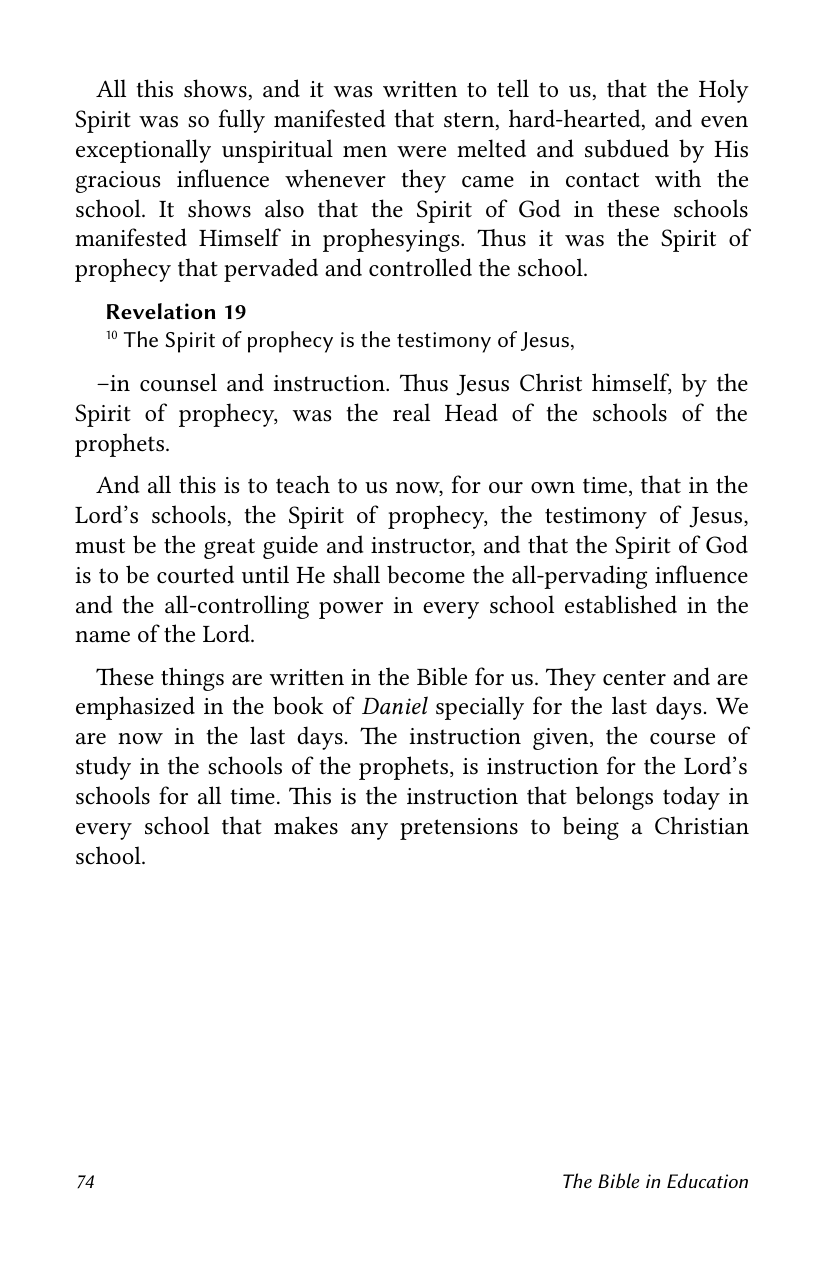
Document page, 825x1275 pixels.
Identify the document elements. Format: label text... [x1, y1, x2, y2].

text –in counsel and instruction. Thus Jesus Christ himself, by the Spirit of prophecy, was the real Head of the schools of the prophets. [75, 369, 750, 458]
text Revelation 19 [105, 299, 750, 325]
text These things are written in the Bible for us. They center and are emphasized in the book of Daniel specially for the last days. We are now in the last days. The instruction given, the course of study in the schools of the prophets, is instruction for the Lord’s schools for all time. This is the instruction that belongs today in every school that makes any pretensions to being a Christian school. [75, 662, 750, 870]
text All this shows, and it was written to tell to us, that the Holy Spirit was so fully manifested that stern, hard-hearted, and even exceptionally unspiritual men were melted and subdued by His gracious influence whenever they came in contact with the school. It shows also that the Spirit of God in these schools manifested Himself in prophesyings. Thus it was the Spirit of prophecy that pervaded and controlled the school. [75, 75, 750, 283]
text And all this is to teach to us now, for our own time, that in the Lord’s schools, the Spirit of prophecy, the testimony of Jesus, must be the great guide and instructor, and that the Spirit of God is to be courted until He shall become the all-pervading influence and the all-controlling power in every school established in the name of the Lord. [75, 471, 750, 649]
text 10 The Spirit of prophecy is the testimony of Jesus, [105, 327, 720, 353]
